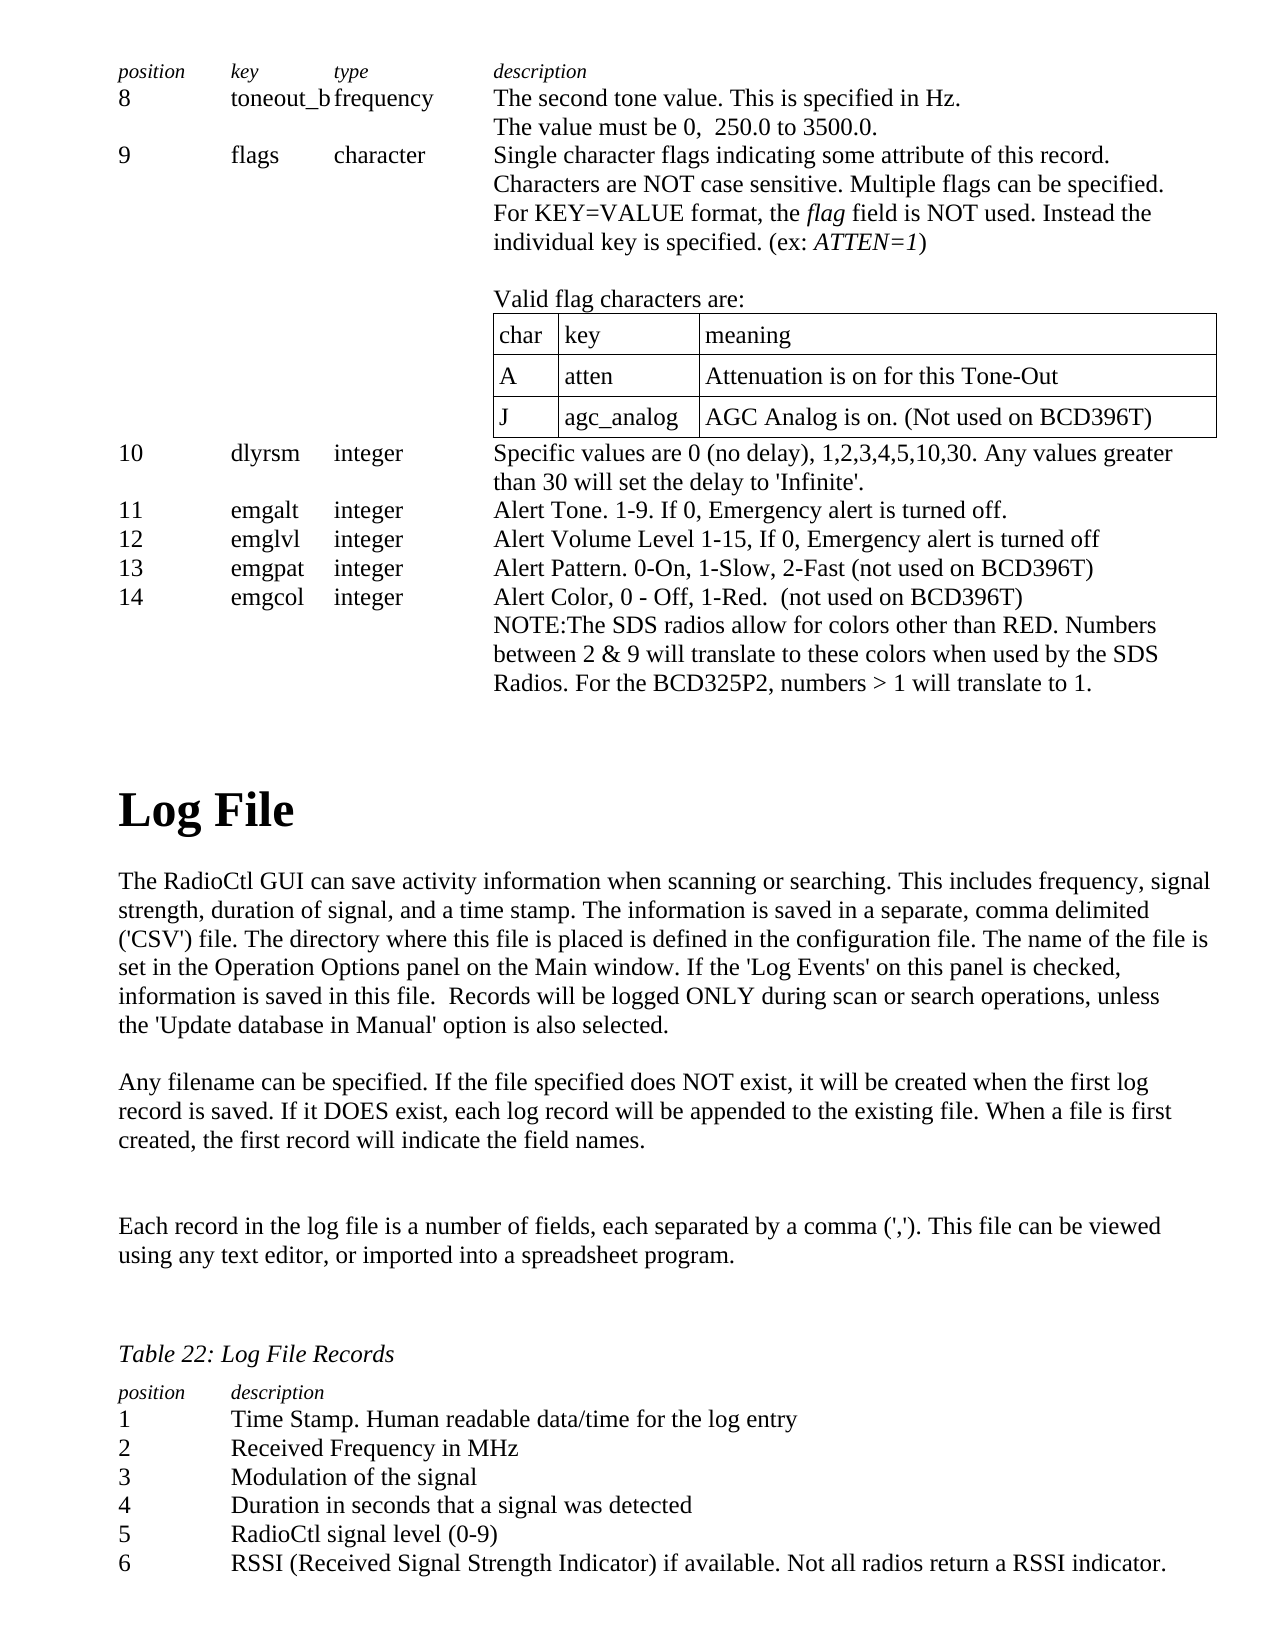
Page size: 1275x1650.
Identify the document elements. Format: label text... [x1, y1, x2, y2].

table_header description [231, 1380, 1217, 1404]
table_cell 11 [118, 496, 231, 524]
table_cell 4 [118, 1490, 231, 1519]
table_cell RSSI (Received Signal Strength Indicator) if available. Not all radios return a RSSI indicator. [231, 1548, 1217, 1577]
table_header description [493, 59, 1217, 83]
table_cell 3 [118, 1462, 231, 1490]
table_cell 1 [118, 1404, 231, 1433]
table_cell integer [334, 582, 493, 697]
table_cell 10 [118, 438, 231, 496]
table_cell agc_analog [559, 397, 699, 437]
table_cell RadioCtl signal level (0-9) [231, 1519, 1217, 1548]
table_cell emglvl [231, 524, 334, 553]
table_cell Specific values are 0 (no delay), 1,2,3,4,5,10,30. Any values greater than 30 will set the delay to 'Infinite'. [493, 438, 1217, 496]
table_cell A [494, 355, 558, 396]
table_cell 6 [118, 1548, 231, 1577]
table_header char [494, 314, 558, 354]
table_cell Received Frequency in MHz [231, 1433, 1217, 1462]
text the 'Update database in Manual' option is also selected. [118, 1010, 1216, 1039]
table_cell Alert Tone. 1-9. If 0, Emergency alert is turned off. [493, 496, 1217, 524]
table_cell frequency [334, 83, 493, 141]
table_header key [231, 59, 334, 83]
table_cell J [494, 397, 558, 437]
table_header type [334, 59, 493, 83]
table_cell flags [231, 141, 334, 438]
table_cell character [334, 141, 493, 438]
table_cell 14 [118, 582, 231, 697]
table_cell integer [334, 524, 493, 553]
table_cell integer [334, 438, 493, 496]
table_cell The second tone value. This is specified in Hz. The value must be 0, 250.0 to 3500.0. [493, 83, 1217, 141]
table_cell Alert Volume Level 1-15, If 0, Emergency alert is turned off [493, 524, 1217, 553]
table_cell integer [334, 553, 493, 582]
table_cell Alert Color, 0 - Off, 1-Red. (not used on BCD396T) NOTE:The SDS radios allow for colors other than RED. Numbers between 2 & 9 will translate to these colors when used by the SDS Radios. For the BCD325P2, numbers > 1 will translate to 1. [493, 582, 1217, 697]
table_cell AGC Analog is on. (Not used on BCD396T) [700, 397, 1216, 437]
table_cell emgcol [231, 582, 334, 697]
table_header key [559, 314, 699, 354]
table_cell dlyrsm [231, 438, 334, 496]
text Any filename can be specified. If the file specified does NOT exist, it will be created when the first log record is saved. If it DOES exist, each log record will be appended to the existing file. When a file is first created, the first record will indicate the field names. [118, 1067, 1216, 1154]
table_header position [118, 1380, 231, 1404]
table_cell 12 [118, 524, 231, 553]
subtitle Log File [118, 779, 1216, 837]
table_cell 2 [118, 1433, 231, 1462]
table_cell Single character flags indicating some attribute of this record. Characters are NOT case sensitive. Multiple flags can be specified. For KEY=VALUE format, the flag field is NOT used. Instead the individual key is specified. (ex: ATTEN=1) Valid flag characters are: [493, 141, 1217, 313]
table_cell toneout_b [231, 83, 334, 141]
table_cell 5 [118, 1519, 231, 1548]
table_header meaning [700, 314, 1216, 354]
table_cell 9 [118, 141, 231, 438]
text The RadioCtl GUI can save activity information when scanning or searching. This includes frequency, signal strength, duration of signal, and a time stamp. The information is saved in a separate, comma delimited ('CSV') file. The directory where this file is placed is defined in the configuration file. The name of the file is set in the Operation Options panel on the Main window. If the 'Log Events' on this panel is checked, information is saved in this file. Records will be logged ONLY during scan or search operations, unless [118, 866, 1216, 1010]
table_cell Attenuation is on for this Tone-Out [700, 355, 1216, 396]
table_cell integer [334, 496, 493, 524]
table_cell Duration in seconds that a signal was detected [231, 1490, 1217, 1519]
table_cell Time Stamp. Human readable data/time for the log entry [231, 1404, 1217, 1433]
table_cell Modulation of the signal [231, 1462, 1217, 1490]
table_cell emgalt [231, 496, 334, 524]
text Each record in the log file is a number of fields, each separated by a comma (','). This file can be viewed using any text editor, or imported into a spreadsheet program. [118, 1211, 1216, 1269]
text Table 22: Log File Records [118, 1339, 1216, 1367]
table_cell 13 [118, 553, 231, 582]
table_cell Alert Pattern. 0-On, 1-Slow, 2-Fast (not used on BCD396T) [493, 553, 1217, 582]
table_header position [118, 59, 231, 83]
table_cell emgpat [231, 553, 334, 582]
table_cell 8 [118, 83, 231, 141]
table_cell atten [559, 355, 699, 396]
